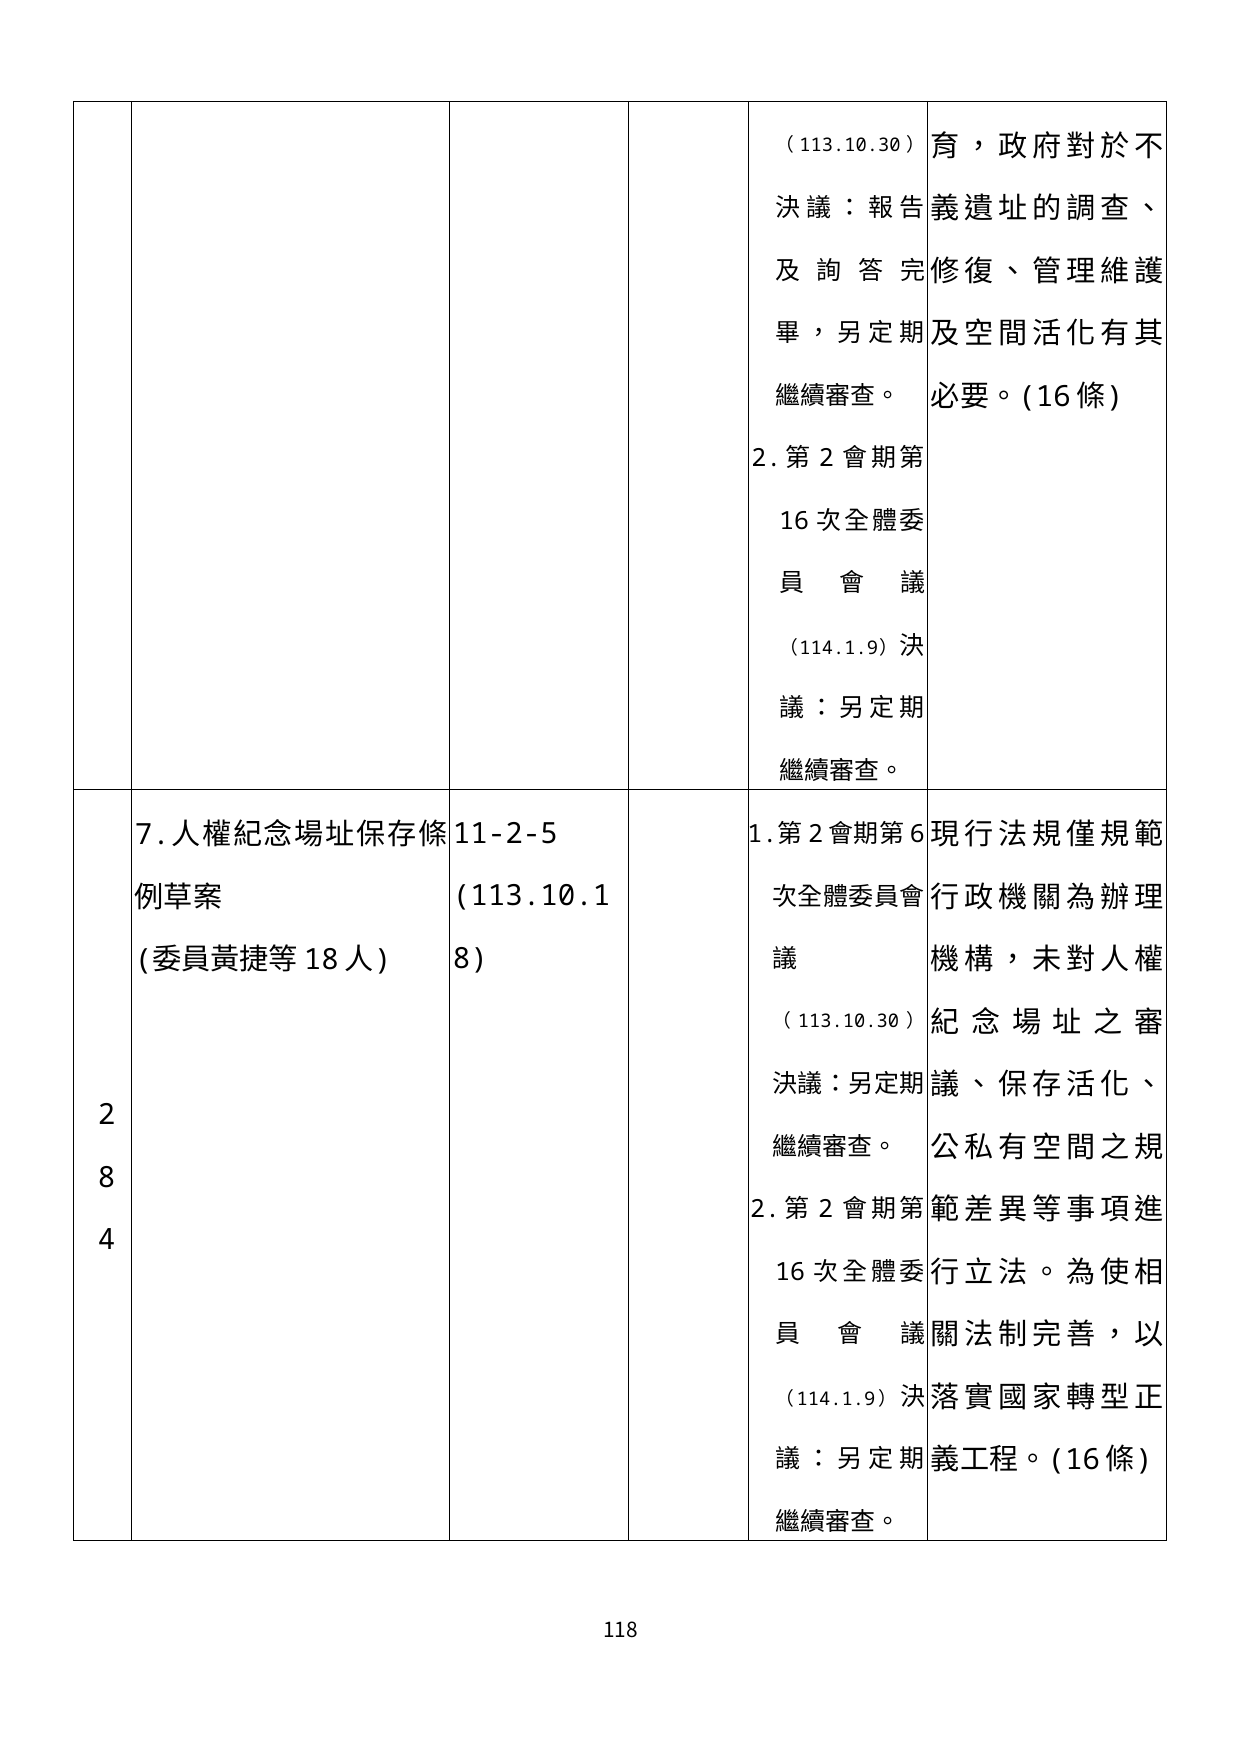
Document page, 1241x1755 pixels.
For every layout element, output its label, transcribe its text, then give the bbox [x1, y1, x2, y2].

table_cell 現行法規僅規範行政機關為辦理機構，未對人權紀念場址之審議、保存活化、公私有空間之規範差異等事項進行立法。為使相關法制完善，以落實國家轉型正義工程。(16條) [928, 790, 1166, 1540]
table_cell 7.人權紀念場址保存條例草案 (委員黃捷等18人) [132, 790, 449, 1540]
table_cell 11-2-5 (113.10.18) [450, 790, 628, 1540]
table_cell [74, 102, 131, 789]
table_cell [450, 102, 628, 789]
table_cell [132, 102, 449, 789]
table_cell [629, 102, 748, 789]
table_cell （113.10.30）決議：報告及詢答完畢，另定期繼續審查。 2.第2會期第16次全體委員會議（114.1.9）決議：另定期繼續審查。 [749, 102, 927, 789]
table_cell [629, 790, 748, 1540]
table_cell 1.第2會期第6次全體委員會議（113.10.30）決議：另定期繼續審查。 2.第2會期第16次全體委員會議（114.1.9）決議：另定期繼續審查。 [749, 790, 927, 1540]
table_cell [74, 790, 131, 1540]
table_cell 育，政府對於不義遺址的調查、修復、管理維護及空間活化有其必要。(16條) [928, 102, 1166, 789]
